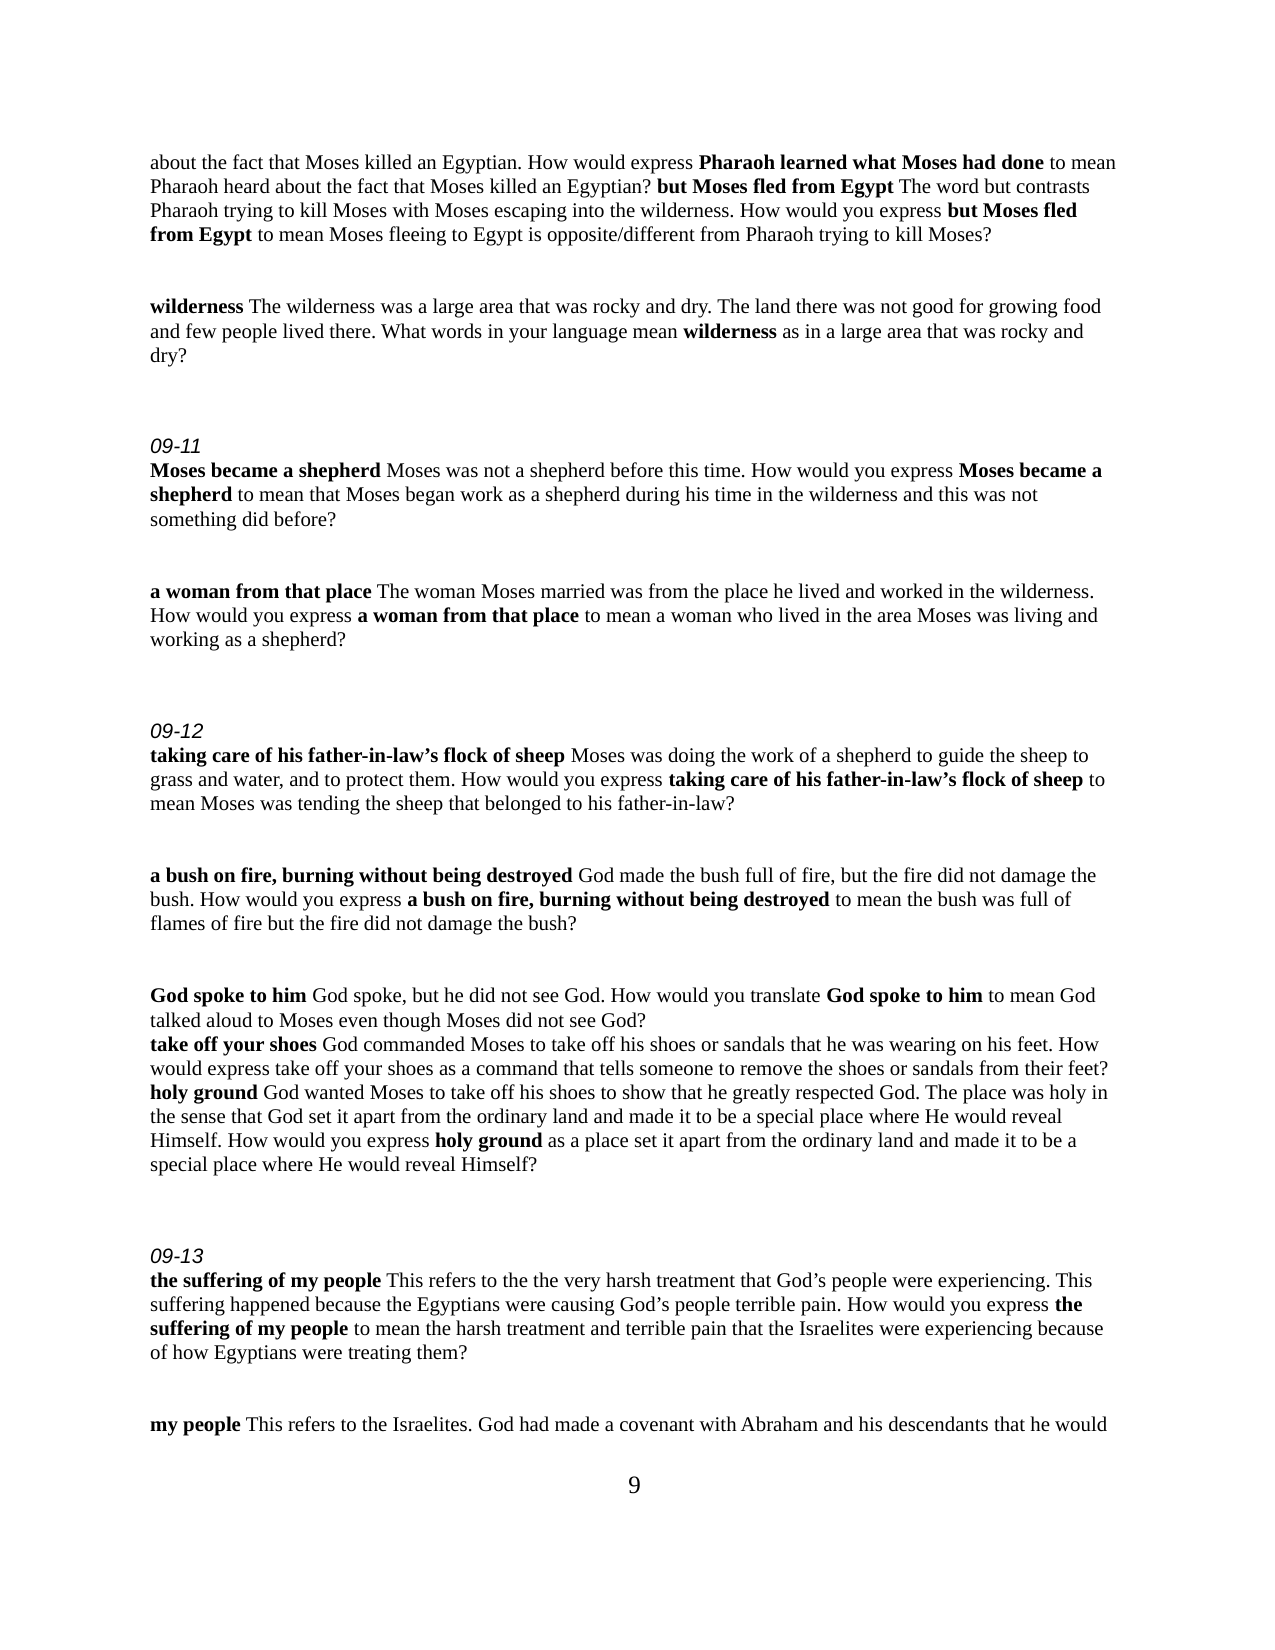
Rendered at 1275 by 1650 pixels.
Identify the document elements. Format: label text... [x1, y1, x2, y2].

text about the fact that Moses killed an Egyptian. How would express Pharaoh learned what Moses had done to mean Pharaoh heard about the fact that Moses killed an Egyptian? but Moses fled from Egypt The word but contrasts Pharaoh trying to kill Moses with Moses escaping into the wilderness. How would you express but Moses fled from Egypt to mean Moses fleeing to Egypt is opposite/different from Pharaoh trying to kill Moses? [150, 150, 1125, 246]
text my people This refers to the Israelites. God had made a covenant with Abraham and his descendants that he would [150, 1412, 1125, 1436]
text taking care of his father-in-law’s flock of sheep Moses was doing the work of a shepherd to guide the sheep to grass and water, and to protect them. How would you express taking care of his father-in-law’s flock of sheep to mean Moses was tending the sheep that belonged to his father-in-law? [150, 743, 1125, 815]
subtitle 09-11 [150, 434, 1125, 458]
text God spoke to him God spoke, but he did not see God. How would you translate God spoke to him to mean God talked aloud to Moses even though Moses did not see God? take off your shoes God commanded Moses to take off his shoes or sandals that he was wearing on his feet. How would express take off your shoes as a command that tells someone to remove the shoes or sandals from their feet? holy ground God wanted Moses to take off his shoes to show that he greatly respected God. The place was holy in the sense that God set it apart from the ordinary land and made it to be a special place where He would reveal Himself. How would you express holy ground as a place set it apart from the ordinary land and made it to be a special place where He would reveal Himself? [150, 983, 1125, 1176]
subtitle 09-12 [150, 719, 1125, 743]
text the suffering of my people This refers to the the very harsh treatment that God’s people were experiencing. This suffering happened because the Egyptians were causing God’s people terrible pain. How would you express the suffering of my people to mean the harsh treatment and terrible pain that the Israelites were experiencing because of how Egyptians were treating them? [150, 1268, 1125, 1364]
text wilderness The wilderness was a large area that was rocky and dry. The land there was not good for growing food and few people lived there. What words in your language mean wilderness as in a large area that was rocky and dry? [150, 294, 1125, 367]
text a bush on fire, burning without being destroyed God made the bush full of fire, but the fire did not damage the bush. How would you express a bush on fire, burning without being destroyed to mean the bush was full of flames of fire but the fire did not damage the bush? [150, 863, 1125, 935]
text Moses became a shepherd Moses was not a shepherd before this time. How would you express Moses became a shepherd to mean that Moses began work as a shepherd during his time in the wilderness and this was not something did before? [150, 458, 1125, 531]
text a woman from that place The woman Moses married was from the place he lived and worked in the wilderness. How would you express a woman from that place to mean a woman who lived in the area Moses was living and working as a shepherd? [150, 579, 1125, 651]
subtitle 09-13 [150, 1244, 1125, 1268]
